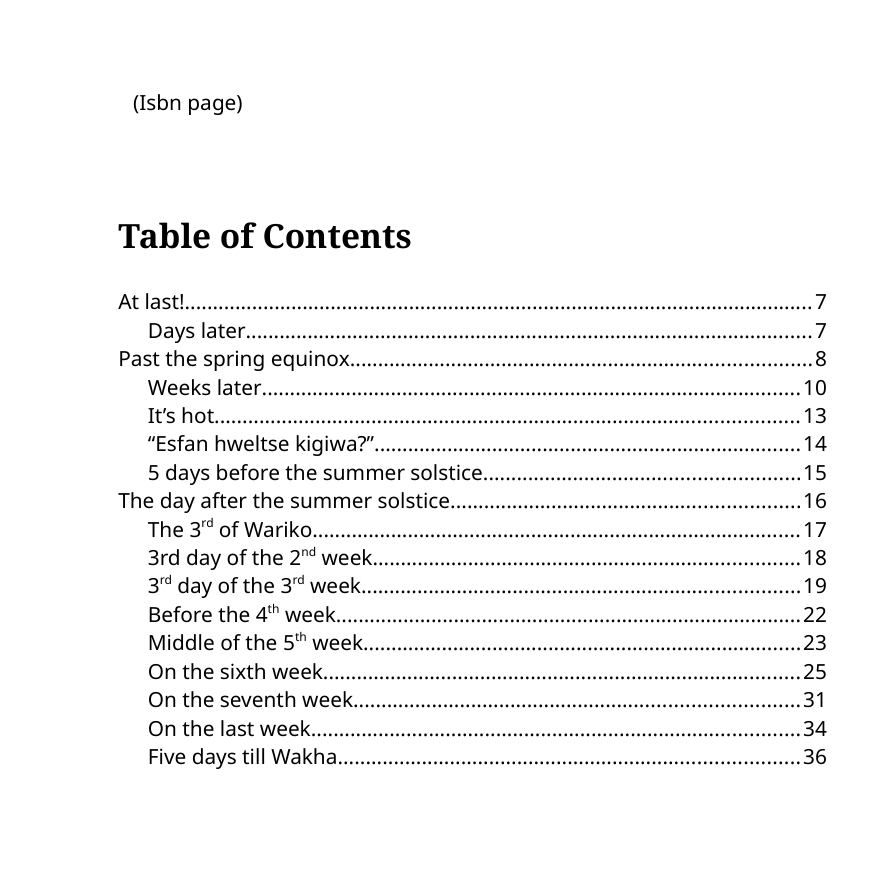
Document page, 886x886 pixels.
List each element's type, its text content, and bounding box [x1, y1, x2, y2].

text Days later 7 [148, 316, 827, 344]
subtitle Table of Contents [118, 212, 827, 258]
text Before the 4th week 22 [148, 600, 827, 628]
text 5 days before the summer solstice 15 [148, 458, 827, 486]
text On the sixth week 25 [148, 657, 827, 685]
text 3rd day of the 3rd week 19 [148, 572, 827, 600]
text At last! 7 [118, 287, 827, 316]
text On the seventh week 31 [148, 685, 827, 714]
text Five days till Wakha 36 [148, 742, 827, 771]
text Past the spring equinox 8 [118, 344, 827, 373]
text On the last week 34 [148, 714, 827, 742]
text The 3rd of Wariko 17 [148, 515, 827, 543]
text 3rd day of the 2nd week 18 [148, 543, 827, 572]
text The day after the summer solstice 16 [118, 486, 827, 515]
text (Isbn page) [118, 88, 827, 117]
text It’s hot 13 [148, 401, 827, 429]
text Middle of the 5th week 23 [148, 628, 827, 657]
text Weeks later 10 [148, 373, 827, 401]
text “Esfan hweltse kigiwa?” 14 [148, 429, 827, 458]
